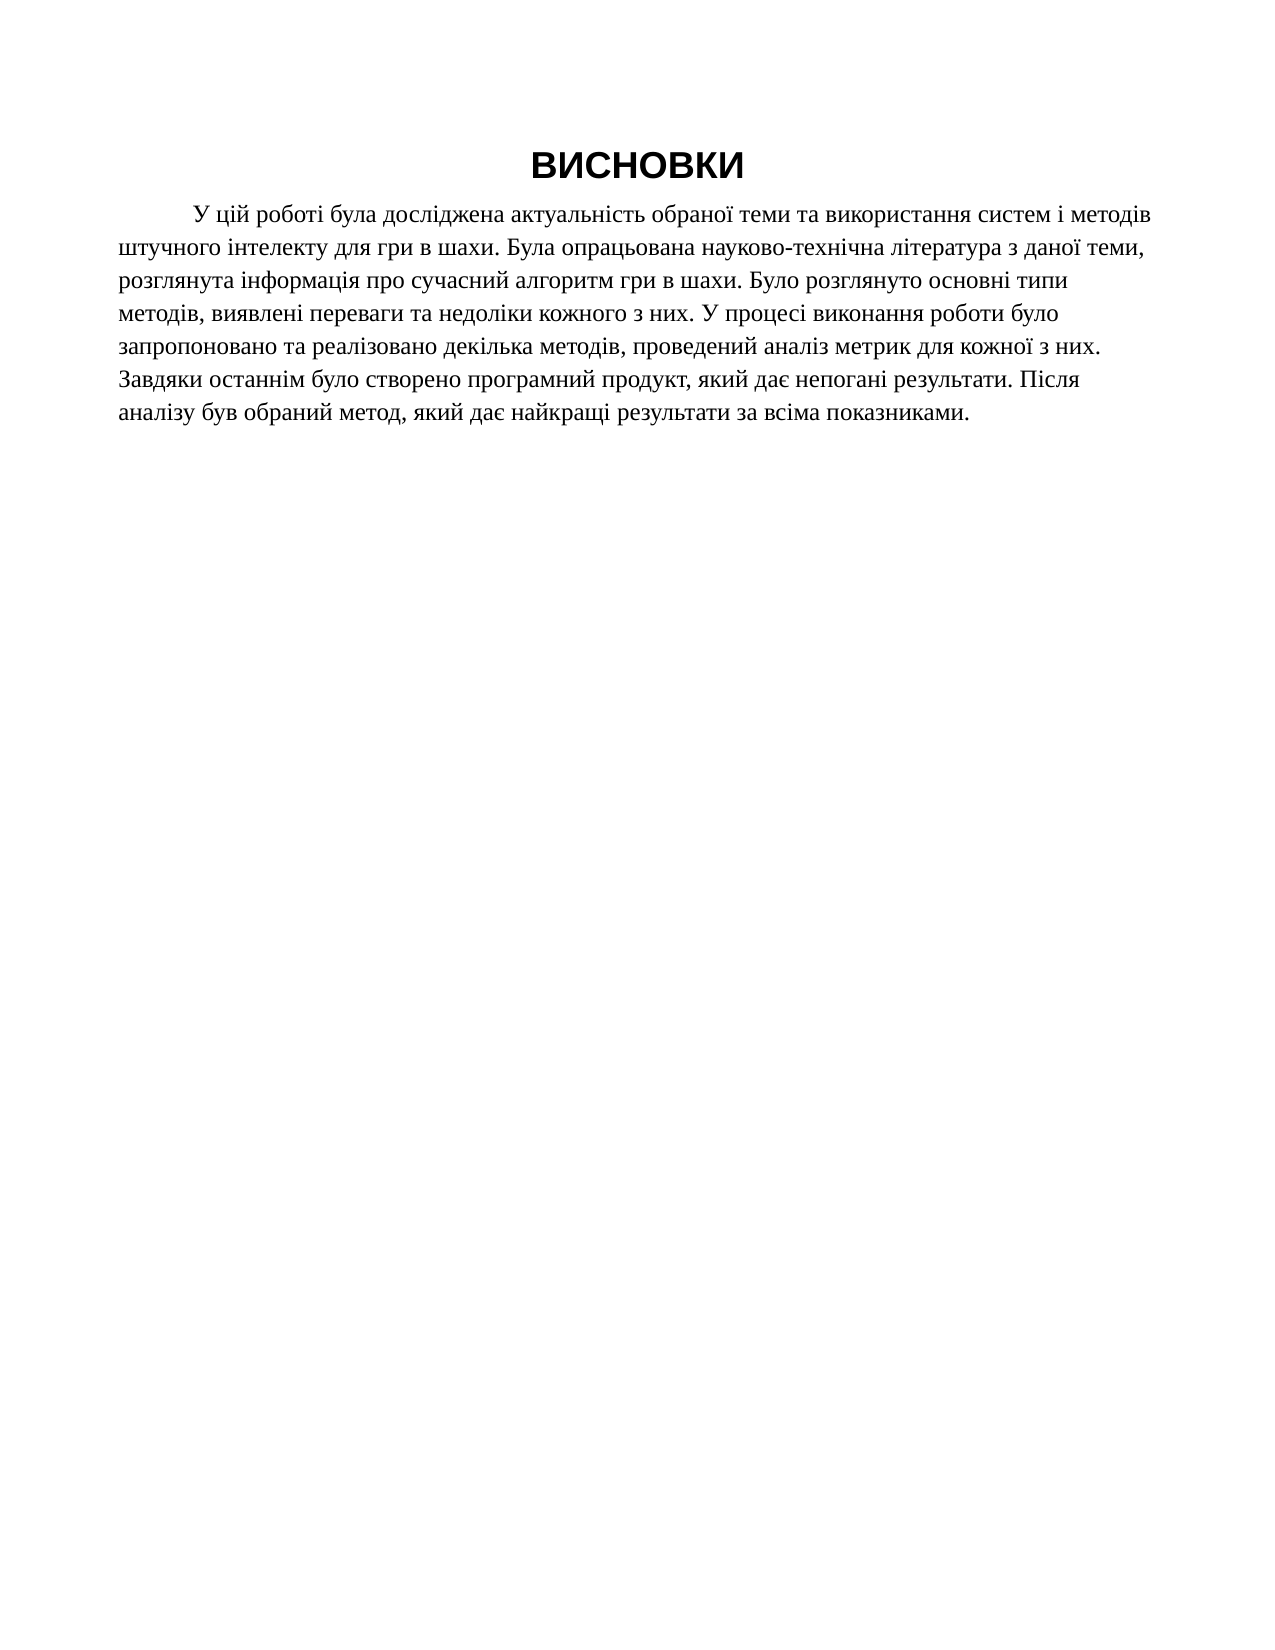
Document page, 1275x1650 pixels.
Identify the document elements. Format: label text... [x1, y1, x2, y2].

text У цій роботі була досліджена актуальність обраної теми та використання систем і методів штучного інтелекту для гри в шахи. Була опрацьована науково-технічна література з даної теми, розглянута інформація про сучасний алгоритм гри в шахи. Було розглянуто основні типи методів, виявлені переваги та недоліки кожного з них. У процесі виконання роботи було запропоновано та реалізовано декілька методів, проведений аналіз метрик для кожної з них. Завдяки останнім було створено програмний продукт, який дає непогані результати. Після аналізу був обраний метод, який дає найкращі результати за всіма показниками. [118, 199, 1157, 426]
subtitle ВИСНОВКИ [118, 143, 1157, 186]
